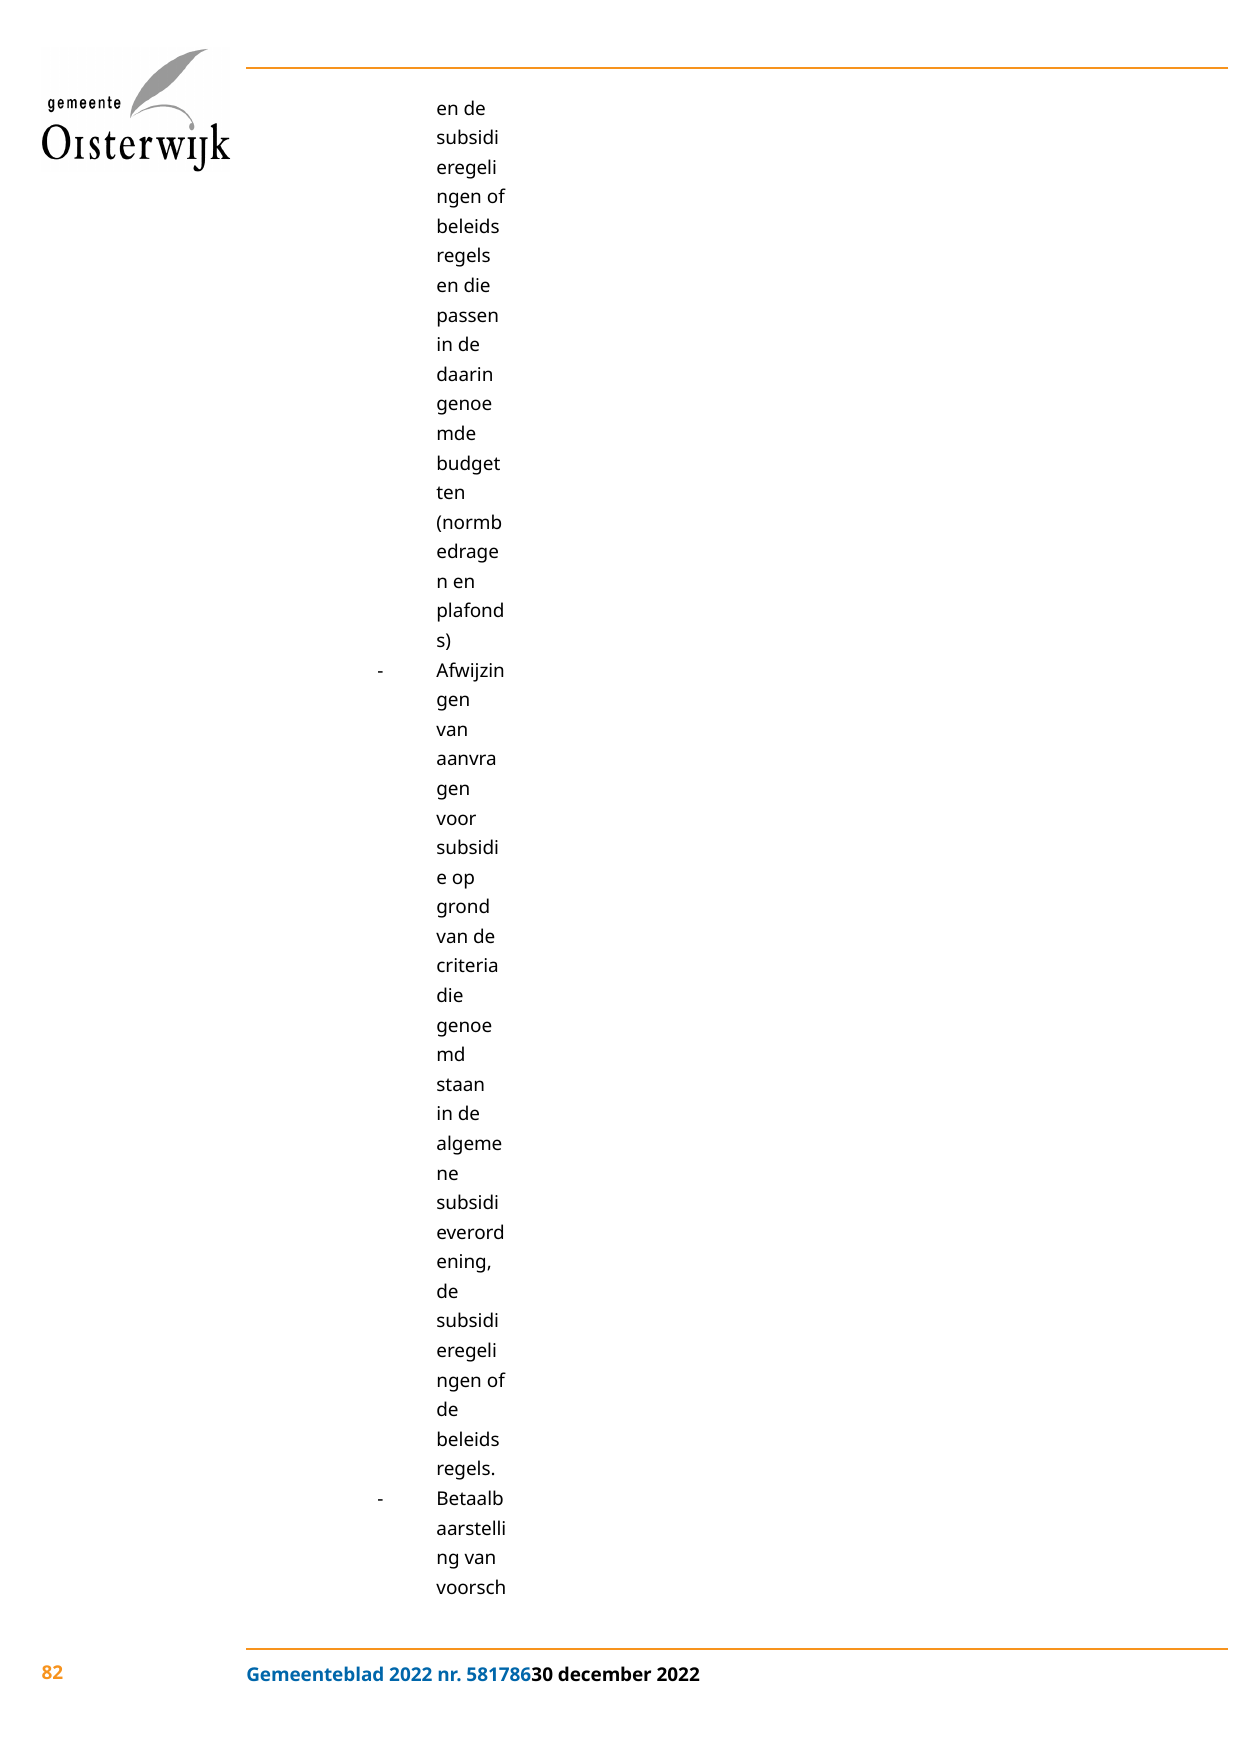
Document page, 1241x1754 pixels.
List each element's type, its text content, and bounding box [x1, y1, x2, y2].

table_cell [1023, 95, 1152, 1600]
table_cell en de subsidieregelingen of beleidsregels en die passen in de daarin genoemde budgetten (normbedragen en plafonds) Afwijzingen van aanvragen voor subsidie op grond van de criteria die genoemd staan in de algemene subsidieverordening, de subsidieregelingen of de beleidsregels. Betaalbaarstelling van voorsch [377, 95, 506, 1600]
table_cell [248, 95, 377, 1600]
table_cell [764, 95, 893, 1600]
table_cell [506, 95, 635, 1600]
picture [41, 47, 231, 172]
table_cell [894, 95, 1022, 1600]
table_cell [635, 95, 764, 1600]
